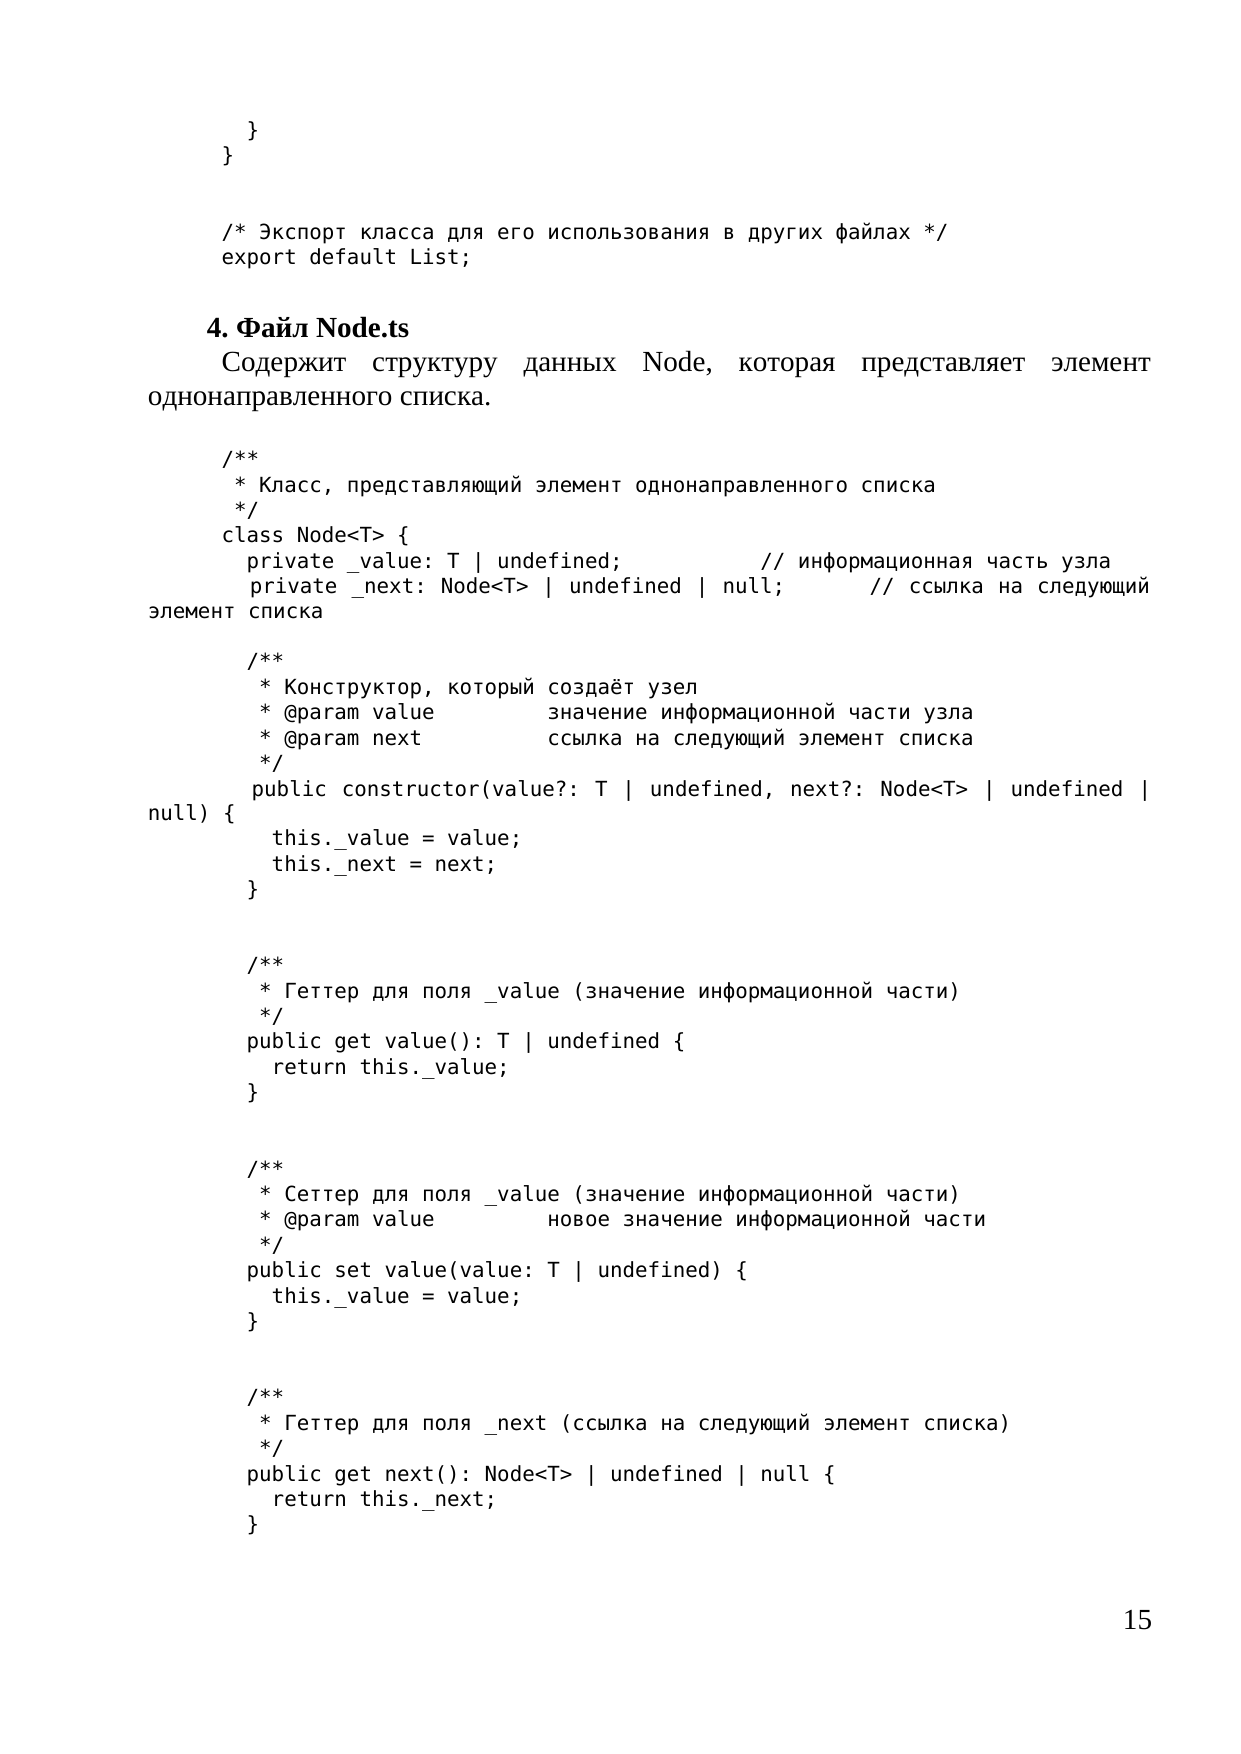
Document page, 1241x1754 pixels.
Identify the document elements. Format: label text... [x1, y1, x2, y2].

text * Конструктор, который создаёт узел [148, 675, 1152, 699]
text } [148, 1309, 1152, 1333]
text * Геттер для поля _next (ссылка на следующий элемент списка) [148, 1411, 1152, 1435]
text private _value: T | undefined; // информационная часть узла [148, 549, 1152, 573]
text } [148, 1512, 1152, 1537]
text * Сеттер для поля _value (значение информационной части) [148, 1182, 1152, 1206]
text public set value(value: T | undefined) { [148, 1258, 1152, 1283]
text public constructor(value?: T | undefined, next?: Node<T> | undefined | null) { [148, 777, 1152, 825]
text */ [148, 1436, 1152, 1461]
text } [148, 143, 1152, 168]
text * @param value значение информационной части узла [148, 700, 1152, 724]
text } [148, 877, 1152, 901]
text private _next: Node<T> | undefined | null; // ссылка на следующий элемент списка [148, 574, 1152, 623]
subtitle 4. Файл Node.ts [148, 310, 1152, 344]
text * Геттер для поля _value (значение информационной части) [148, 979, 1152, 1003]
text return this._next; [148, 1487, 1152, 1511]
text } [148, 1080, 1152, 1105]
text public get value(): T | undefined { [148, 1029, 1152, 1054]
text /* Экспорт класса для его использования в других файлах */ [148, 220, 1152, 244]
text Содержит структуру данных Node, которая представляет элемент однонаправленного списка. [148, 344, 1152, 411]
text */ [148, 751, 1152, 775]
text public get next(): Node<T> | undefined | null { [148, 1462, 1152, 1486]
text * Класс, представляющий элемент однонаправленного списка [148, 473, 1152, 497]
text * @param value новое значение информационной части [148, 1207, 1152, 1232]
text */ [148, 1233, 1152, 1257]
text class Node<T> { [148, 523, 1152, 548]
text /** [148, 649, 1152, 674]
text /** [148, 953, 1152, 978]
text */ [148, 1004, 1152, 1028]
text export default List; [148, 245, 1152, 269]
text this._next = next; [148, 852, 1152, 876]
text */ [148, 498, 1152, 522]
text return this._value; [148, 1055, 1152, 1079]
text * @param next ссылка на следующий элемент списка [148, 726, 1152, 750]
text this._value = value; [148, 826, 1152, 851]
text /** [148, 1157, 1152, 1181]
text } [148, 118, 1152, 142]
text /** [148, 1385, 1152, 1410]
text this._value = value; [148, 1284, 1152, 1308]
text /** [148, 447, 1152, 472]
